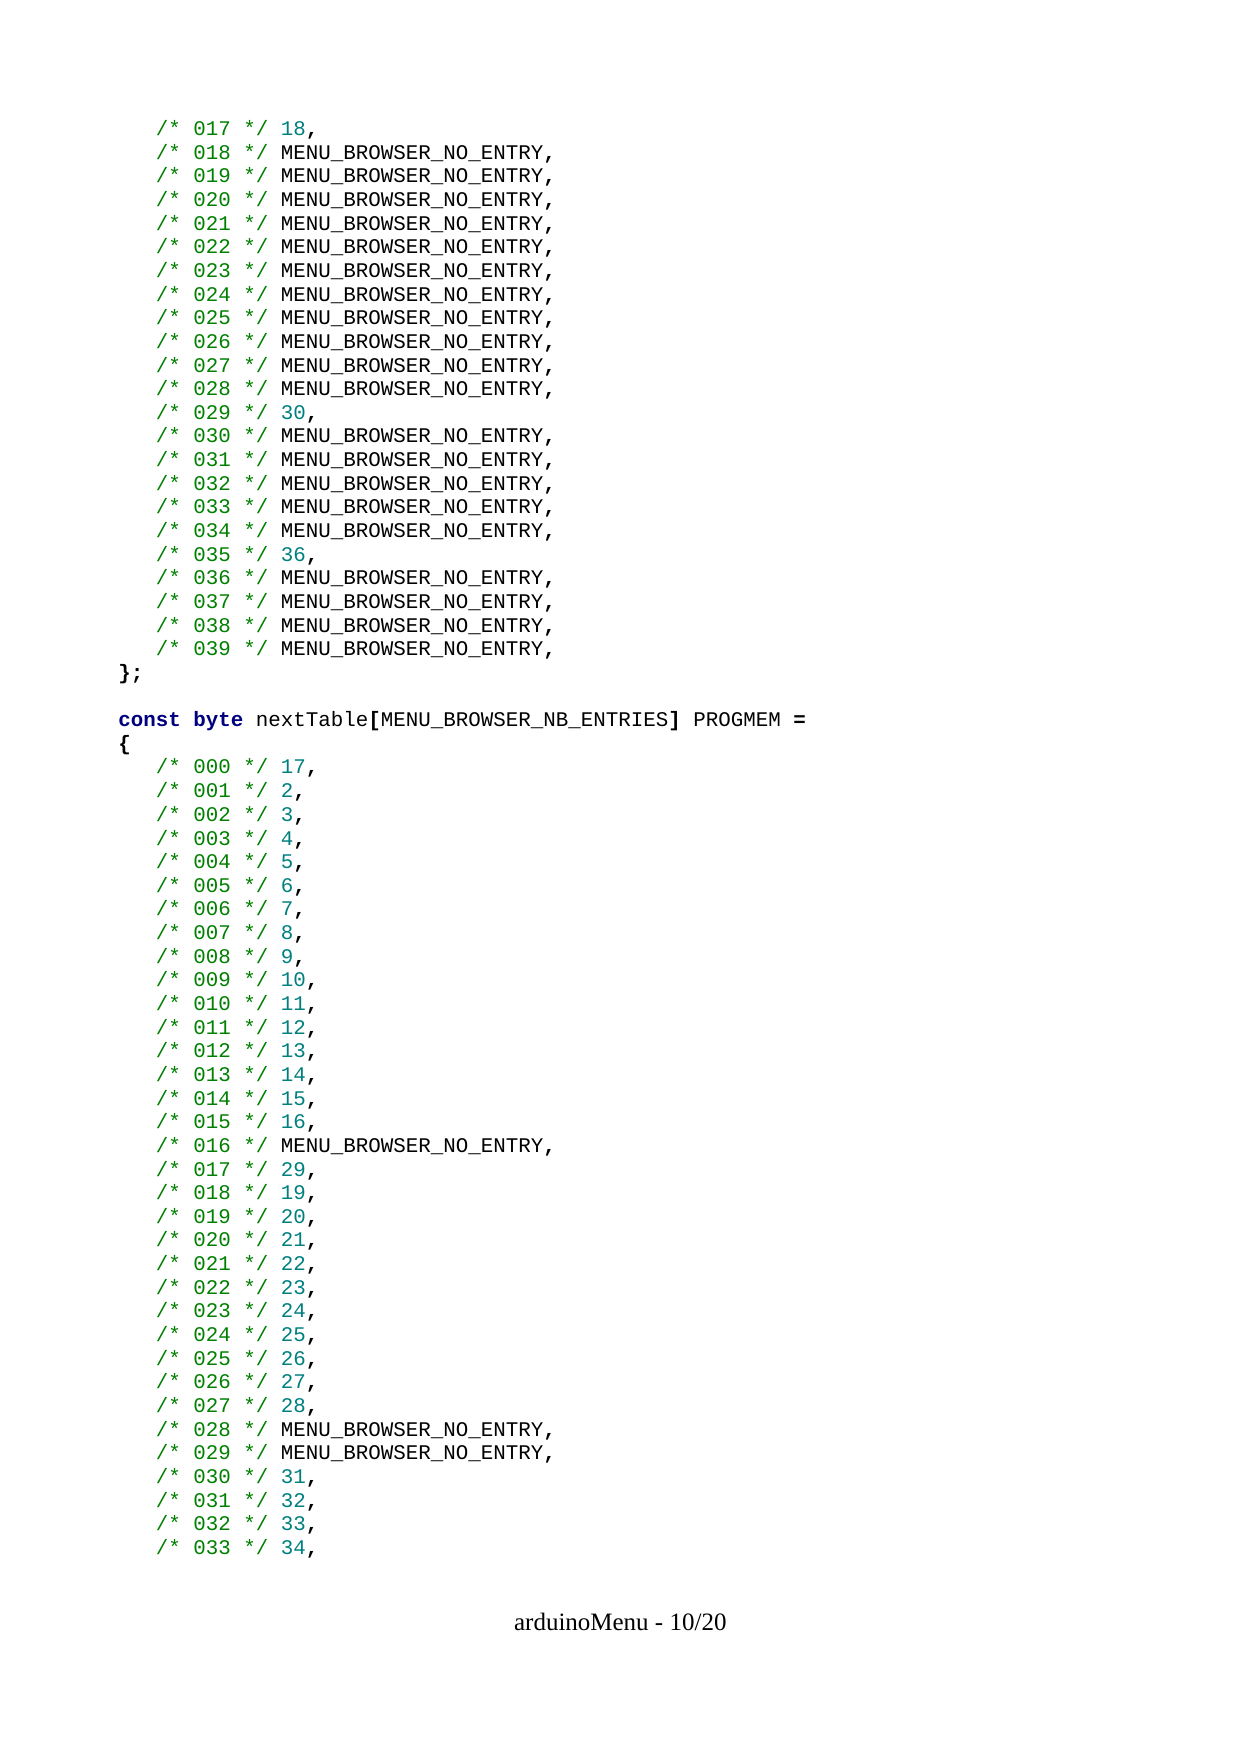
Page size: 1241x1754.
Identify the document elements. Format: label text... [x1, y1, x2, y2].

text { [118, 733, 1122, 757]
text /* 019 */ MENU_BROWSER_NO_ENTRY, [118, 165, 1122, 189]
text /* 021 */ 22, [118, 1253, 1122, 1277]
text /* 037 */ MENU_BROWSER_NO_ENTRY, [118, 591, 1122, 615]
text const byte nextTable[MENU_BROWSER_NB_ENTRIES] PROGMEM = [118, 709, 1122, 733]
text /* 034 */ MENU_BROWSER_NO_ENTRY, [118, 520, 1122, 544]
text /* 030 */ 31, [118, 1466, 1122, 1489]
text /* 039 */ MENU_BROWSER_NO_ENTRY, [118, 638, 1122, 662]
text /* 025 */ 26, [118, 1348, 1122, 1371]
text /* 036 */ MENU_BROWSER_NO_ENTRY, [118, 567, 1122, 591]
text /* 000 */ 17, [118, 757, 1122, 780]
text /* 004 */ 5, [118, 851, 1122, 875]
text /* 018 */ MENU_BROWSER_NO_ENTRY, [118, 142, 1122, 165]
text /* 031 */ 32, [118, 1489, 1122, 1513]
text /* 026 */ 27, [118, 1371, 1122, 1395]
text /* 038 */ MENU_BROWSER_NO_ENTRY, [118, 615, 1122, 638]
text /* 030 */ MENU_BROWSER_NO_ENTRY, [118, 426, 1122, 449]
text /* 033 */ 34, [118, 1537, 1122, 1561]
text /* 022 */ MENU_BROWSER_NO_ENTRY, [118, 236, 1122, 260]
text /* 025 */ MENU_BROWSER_NO_ENTRY, [118, 307, 1122, 331]
text /* 017 */ 18, [118, 118, 1122, 142]
text /* 009 */ 10, [118, 969, 1122, 993]
text /* 001 */ 2, [118, 780, 1122, 804]
text /* 028 */ MENU_BROWSER_NO_ENTRY, [118, 1419, 1122, 1442]
text /* 023 */ MENU_BROWSER_NO_ENTRY, [118, 260, 1122, 284]
text /* 024 */ 25, [118, 1324, 1122, 1348]
text /* 028 */ MENU_BROWSER_NO_ENTRY, [118, 378, 1122, 402]
text /* 020 */ MENU_BROWSER_NO_ENTRY, [118, 189, 1122, 213]
text /* 023 */ 24, [118, 1300, 1122, 1324]
text /* 005 */ 6, [118, 875, 1122, 898]
text /* 022 */ 23, [118, 1277, 1122, 1300]
text /* 017 */ 29, [118, 1158, 1122, 1182]
text /* 002 */ 3, [118, 804, 1122, 827]
text /* 021 */ MENU_BROWSER_NO_ENTRY, [118, 213, 1122, 236]
text /* 007 */ 8, [118, 922, 1122, 946]
text /* 026 */ MENU_BROWSER_NO_ENTRY, [118, 331, 1122, 354]
text /* 019 */ 20, [118, 1206, 1122, 1229]
text /* 031 */ MENU_BROWSER_NO_ENTRY, [118, 449, 1122, 473]
text /* 029 */ MENU_BROWSER_NO_ENTRY, [118, 1442, 1122, 1466]
text }; [118, 662, 1122, 686]
text /* 035 */ 36, [118, 544, 1122, 567]
text /* 011 */ 12, [118, 1017, 1122, 1040]
text /* 024 */ MENU_BROWSER_NO_ENTRY, [118, 284, 1122, 307]
text /* 003 */ 4, [118, 827, 1122, 851]
text /* 015 */ 16, [118, 1111, 1122, 1135]
text /* 006 */ 7, [118, 898, 1122, 922]
text /* 016 */ MENU_BROWSER_NO_ENTRY, [118, 1135, 1122, 1158]
text /* 012 */ 13, [118, 1040, 1122, 1064]
text /* 013 */ 14, [118, 1064, 1122, 1088]
text /* 032 */ 33, [118, 1513, 1122, 1537]
text /* 010 */ 11, [118, 993, 1122, 1017]
text /* 033 */ MENU_BROWSER_NO_ENTRY, [118, 496, 1122, 520]
text /* 029 */ 30, [118, 402, 1122, 426]
text /* 020 */ 21, [118, 1229, 1122, 1253]
text /* 032 */ MENU_BROWSER_NO_ENTRY, [118, 473, 1122, 496]
text /* 014 */ 15, [118, 1088, 1122, 1111]
text /* 018 */ 19, [118, 1182, 1122, 1206]
text /* 027 */ 28, [118, 1395, 1122, 1419]
text /* 008 */ 9, [118, 946, 1122, 969]
text /* 027 */ MENU_BROWSER_NO_ENTRY, [118, 354, 1122, 378]
